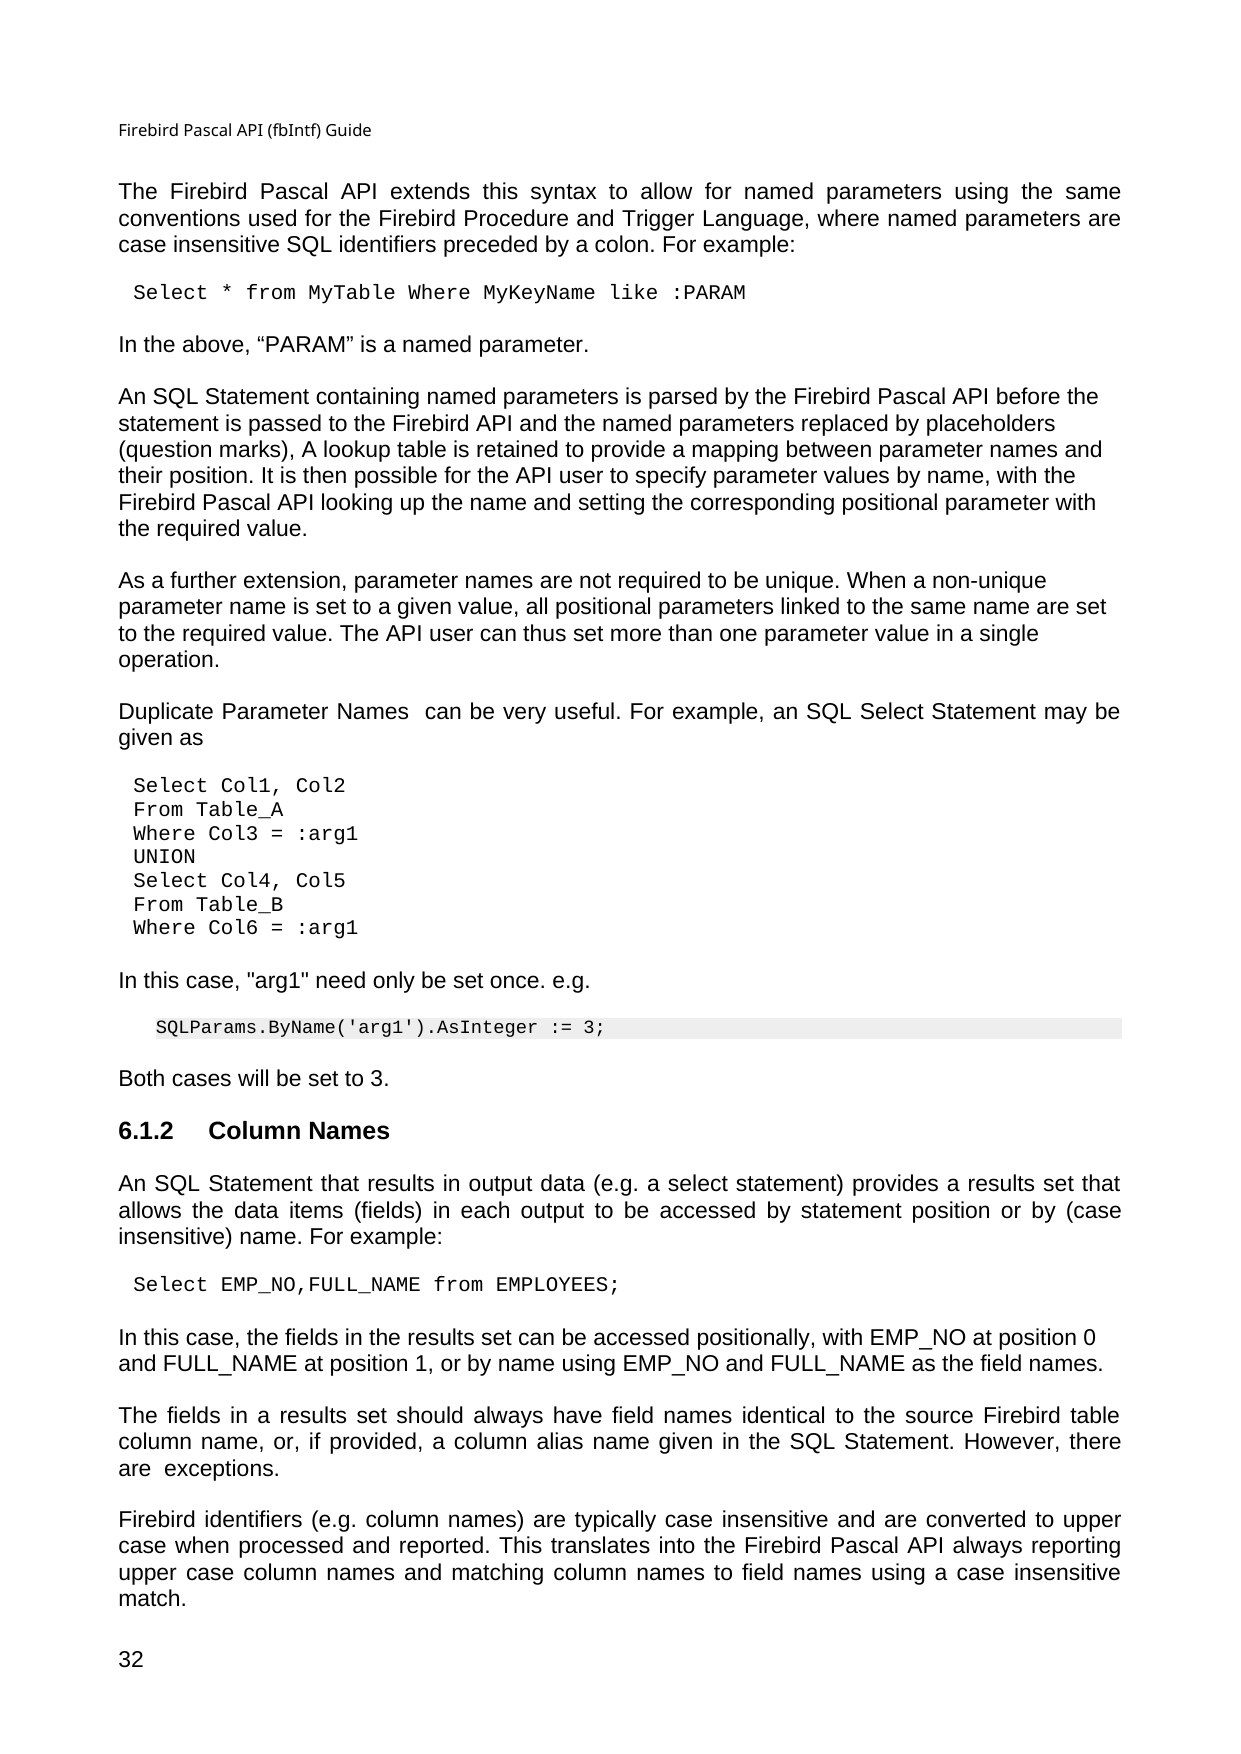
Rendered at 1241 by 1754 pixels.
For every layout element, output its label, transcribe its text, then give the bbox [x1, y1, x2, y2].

text An SQL Statement that results in output data (e.g. a select statement) provides a results set that allows the data items (fields) in each output to be accessed by statement position or by (case insensitive) name. For example: [118, 1170, 1122, 1249]
text SQLParams.ByName('arg1').AsInteger := 3; [156, 1018, 1122, 1039]
text In this case, "arg1" need only be set once. e.g. [118, 967, 1122, 993]
text In this case, the fields in the results set can be accessed positionally, with EMP_NO at position 0 and FULL_NAME at position 1, or by name using EMP_NO and FULL_NAME as the field names. [118, 1323, 1122, 1376]
text Firebird identifiers (e.g. column names) are typically case insensitive and are converted to upper case when processed and reported. This translates into the Firebird Pascal API always reporting upper case column names and matching column names to field names using a case insensitive match. [118, 1506, 1122, 1611]
text From Table_A [133, 799, 1122, 823]
text Select * from MyTable Where MyKeyName like :PARAM [133, 282, 1122, 306]
text Both cases will be set to 3. [118, 1065, 1122, 1091]
text An SQL Statement containing named parameters is parsed by the Firebird Pascal API before the statement is passed to the Firebird API and the named parameters replaced by placeholders (question marks), A lookup table is retained to provide a mapping between parameter names and their position. It is then possible for the API user to specify parameter values by name, with the Firebird Pascal API looking up the name and setting the corresponding positional parameter with the required value. [118, 383, 1122, 541]
text As a further extension, parameter names are not required to be unique. When a non-unique parameter name is set to a given value, all positional parameters linked to the same name are set to the required value. The API user can thus set more than one parameter value in a single operation. [118, 567, 1122, 672]
text In the above, “PARAM” is a named parameter. [118, 331, 1122, 358]
text Select Col1, Col2 [133, 776, 1122, 799]
text UNION [133, 846, 1122, 870]
text The Firebird Pascal API extends this syntax to allow for named parameters using the same conventions used for the Firebird Procedure and Trigger Language, where named parameters are case insensitive SQL identifiers preceded by a colon. For example: [118, 178, 1122, 257]
text Where Col6 = :arg1 [133, 917, 1122, 941]
subtitle Column Names [118, 1116, 1122, 1145]
text Select Col4, Col5 [133, 870, 1122, 894]
text From Table_B [133, 894, 1122, 917]
text Duplicate Parameter Names can be very useful. For example, an SQL Select Statement may be given as [118, 698, 1122, 751]
text Where Col3 = :arg1 [133, 823, 1122, 846]
text The fields in a results set should always have field names identical to the source Firebird table column name, or, if provided, a column alias name given in the SQL Statement. However, there are exceptions. [118, 1402, 1122, 1481]
text Select EMP_NO,FULL_NAME from EMPLOYEES; [133, 1274, 1122, 1298]
